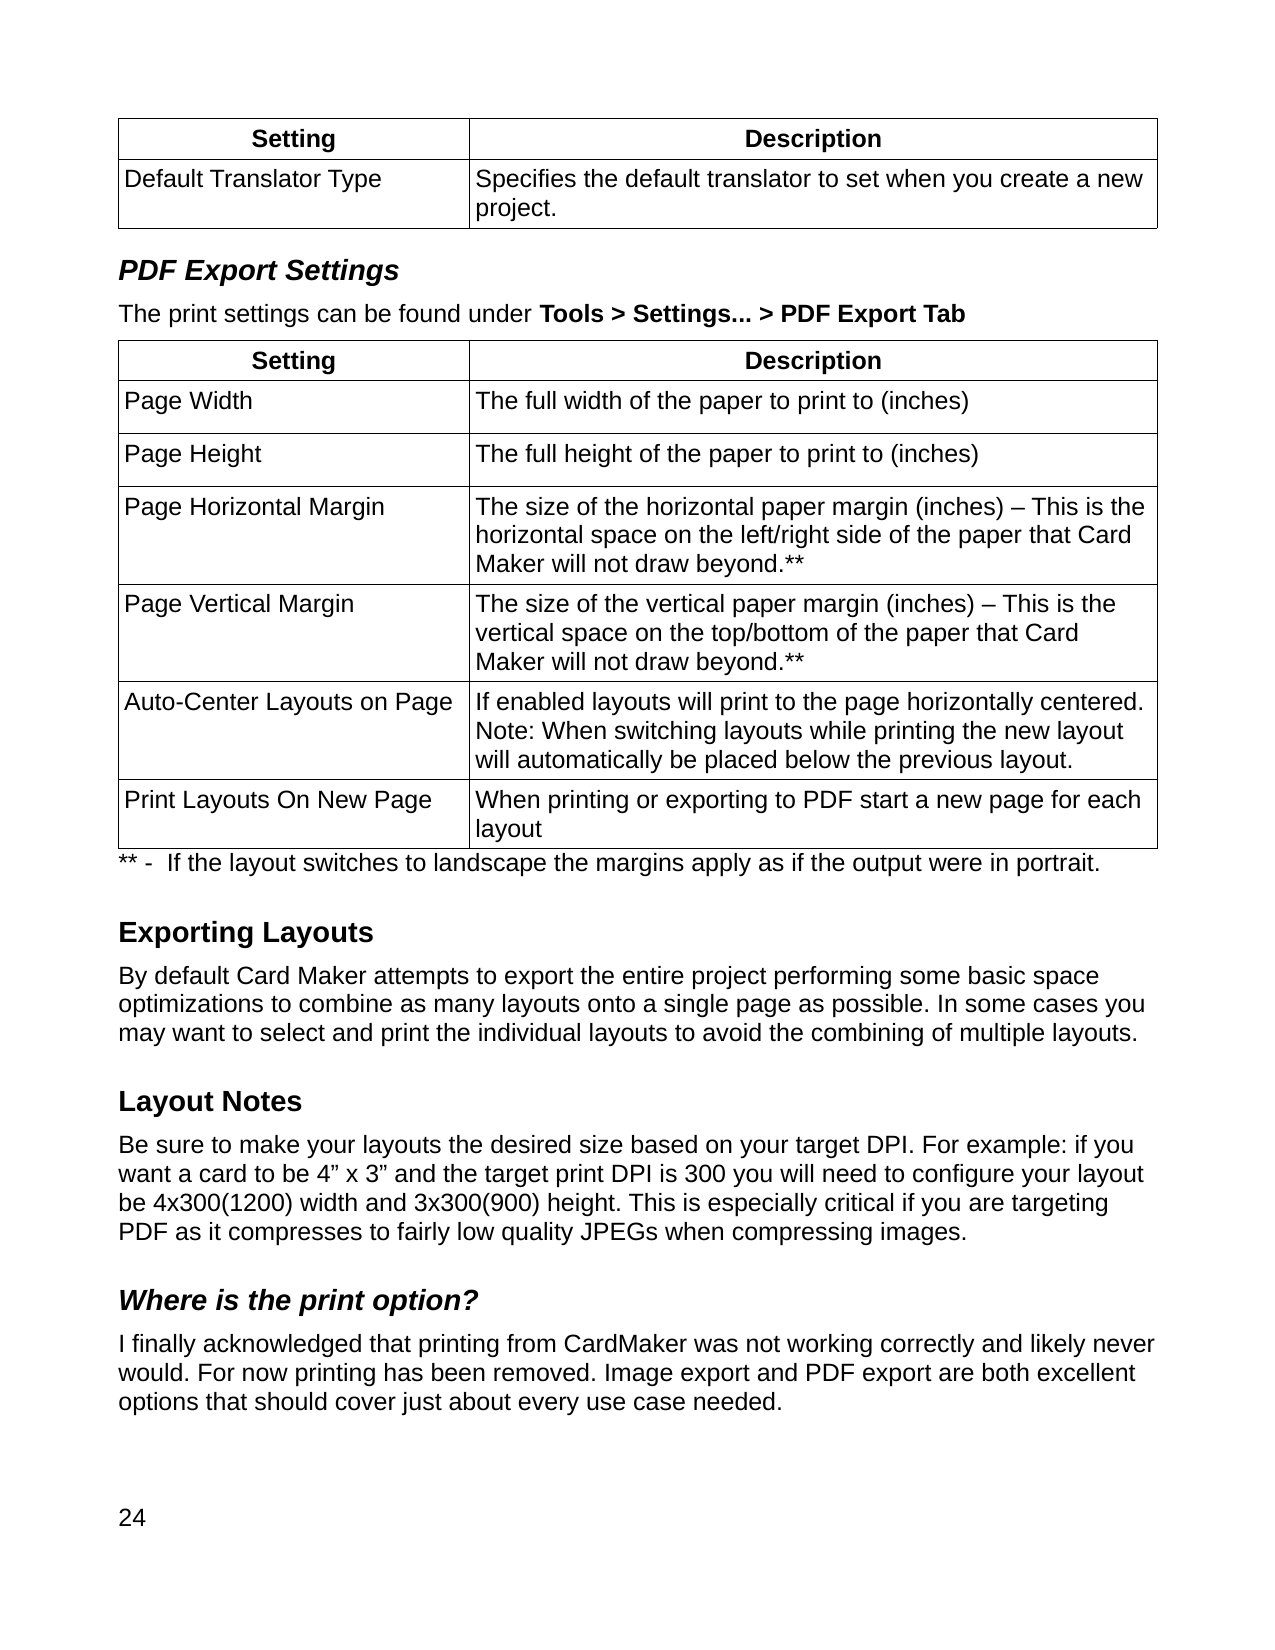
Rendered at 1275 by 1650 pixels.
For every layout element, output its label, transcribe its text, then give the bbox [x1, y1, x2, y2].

subtitle Where is the print option? [118, 1283, 1157, 1317]
text The print settings can be found under Tools > Settings... > PDF Export Tab [118, 299, 1157, 327]
table_cell Print Layouts On New Page [119, 780, 469, 848]
table_cell Page Width [119, 381, 469, 433]
table_header Setting [119, 341, 469, 380]
table_cell Default Translator Type [119, 160, 469, 227]
subtitle Layout Notes [118, 1084, 1157, 1118]
table_cell Page Horizontal Margin [119, 487, 469, 584]
table_header Setting [119, 119, 469, 158]
table_cell The size of the horizontal paper margin (inches) – This is the horizontal space on the left/right side of the paper that Card Maker will not draw beyond.** [470, 487, 1157, 584]
table_cell Auto-Center Layouts on Page [119, 682, 469, 779]
text By default Card Maker attempts to export the entire project performing some basic space optimizations to combine as many layouts onto a single page as possible. In some cases you may want to select and print the individual layouts to avoid the combining of multiple layouts. [118, 961, 1157, 1047]
table_header Description [470, 341, 1157, 380]
subtitle Exporting Layouts [118, 915, 1157, 948]
table_cell The full width of the paper to print to (inches) [470, 381, 1157, 433]
table_header Description [470, 119, 1157, 158]
text Be sure to make your layouts the desired size based on your target DPI. For example: if you want a card to be 4” x 3” and the target print DPI is 300 you will need to configure your layout be 4x300(1200) width and 3x300(900) height. This is especially critical if you are targeting PDF as it compresses to fairly low quality JPEGs when compressing images. [118, 1131, 1157, 1246]
table_cell Page Height [119, 434, 469, 486]
table_cell The full height of the paper to print to (inches) [470, 434, 1157, 486]
table_cell If enabled layouts will print to the page horizontally centered. Note: When switching layouts while printing the new layout will automatically be placed below the previous layout. [470, 682, 1157, 779]
table_cell The size of the vertical paper margin (inches) – This is the vertical space on the top/bottom of the paper that Card Maker will not draw beyond.** [470, 585, 1157, 681]
table_cell When printing or exporting to PDF start a new page for each layout [470, 780, 1157, 848]
table_cell Page Vertical Margin [119, 585, 469, 681]
table_cell Specifies the default translator to set when you create a new project. [470, 160, 1157, 227]
subtitle PDF Export Settings [118, 253, 1157, 286]
text I finally acknowledged that printing from CardMaker was not working correctly and likely never would. For now printing has been removed. Image export and PDF export are both excellent options that should cover just about every use case needed. [118, 1329, 1157, 1415]
text ** - If the layout switches to landscape the margins apply as if the output were in portrait. [118, 849, 1157, 877]
